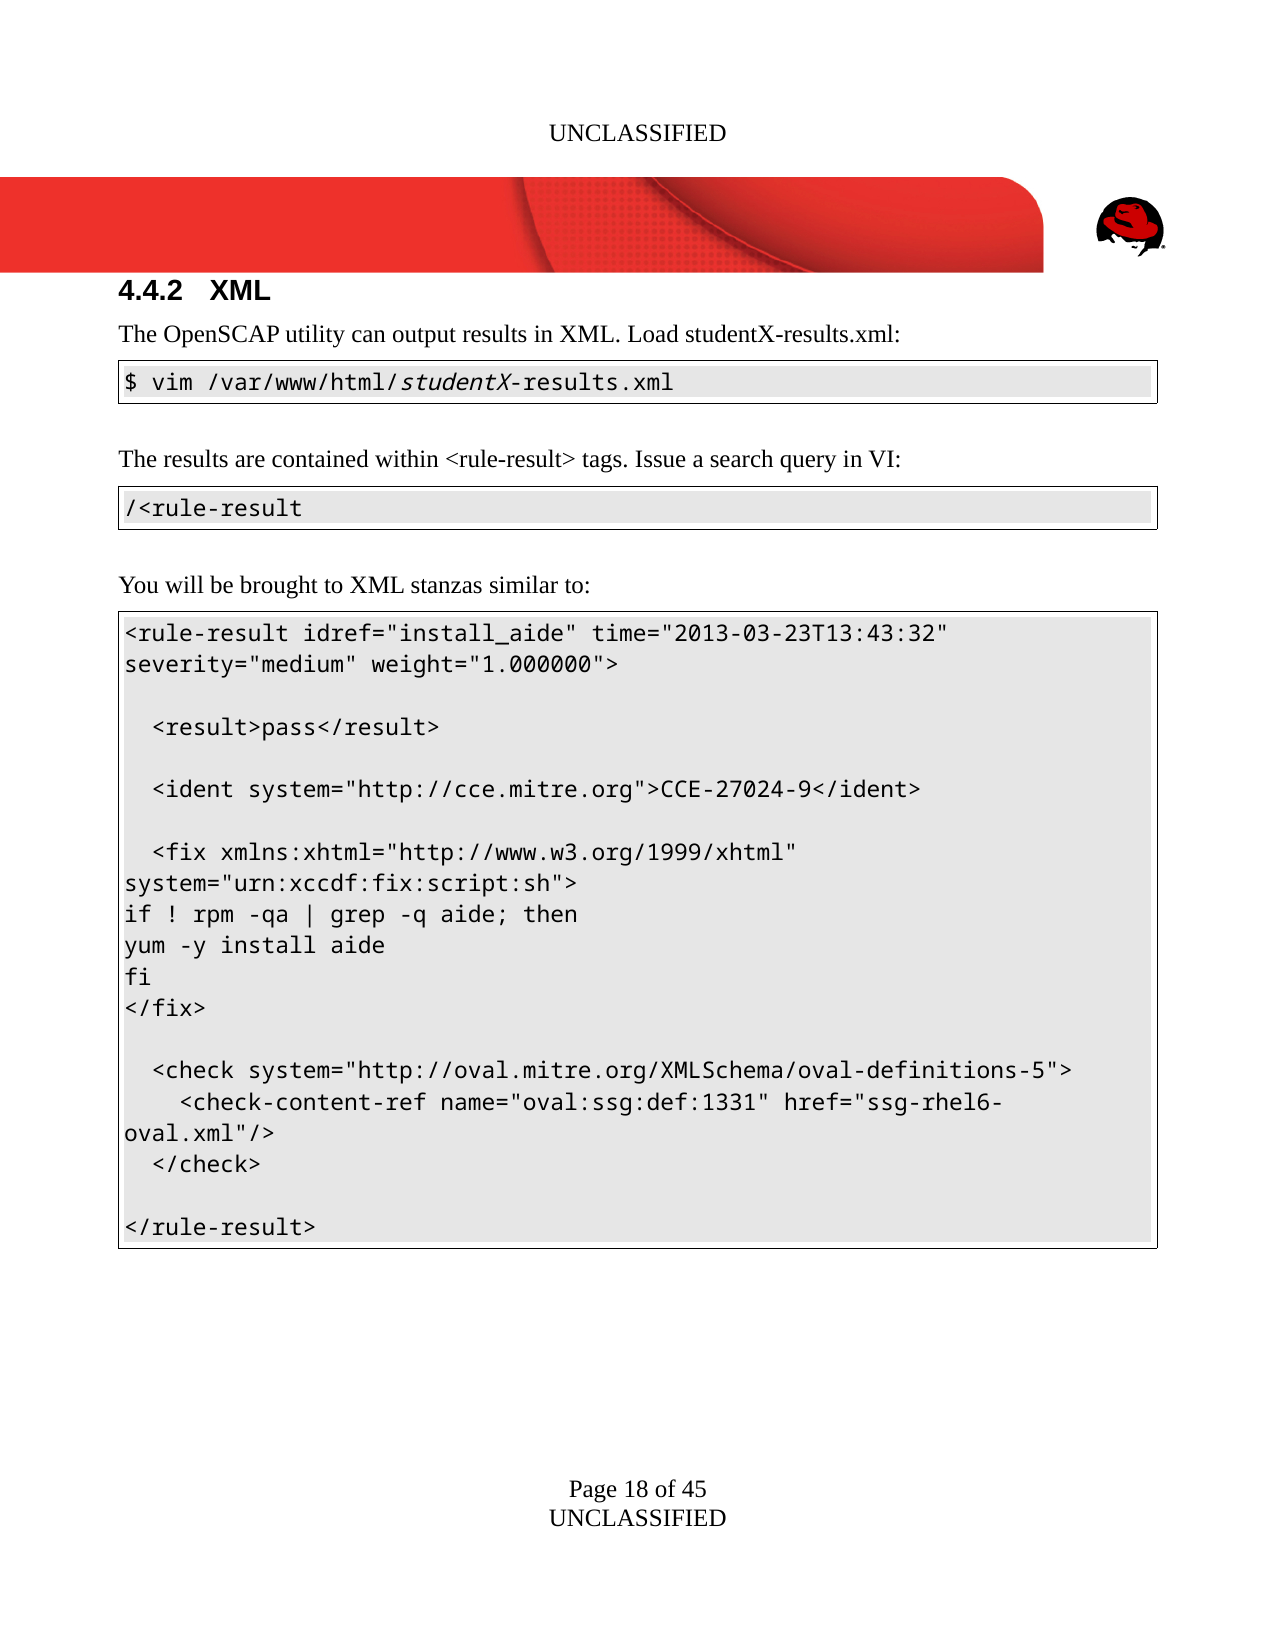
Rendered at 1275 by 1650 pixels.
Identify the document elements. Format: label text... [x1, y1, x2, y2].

picture [0, 177, 1170, 273]
table_header <rule-result idref="install_aide" time="2013-03-23T13:43:32" severity="medium" weight="1.000000"> <result>pass</result> <ident system="http://cce.mitre.org">CCE-27024-9</ident> <fix xmlns:xhtml="http://www.w3.org/1999/xhtml" system="urn:xccdf:fix:script:sh"> if ! rpm -qa | grep -q aide; then yum -y install aide fi </fix> <check system="http://oval.mitre.org/XMLSchema/oval-definitions-5"> <check-content-ref name="oval:ssg:def:1331" href="ssg-rhel6-oval.xml"/> </check> </rule-result> [119, 612, 1157, 1248]
text The OpenSCAP utility can output results in XML. Load studentX-results.xml: [118, 319, 1157, 348]
table_header /<rule-result [119, 487, 1157, 528]
text You will be brought to XML stanzas similar to: [118, 570, 1157, 598]
subtitle XML [118, 273, 1157, 306]
table_header $ vim /var/www/html/studentX-results.xml [119, 361, 1157, 403]
text The results are contained within <rule-result> tags. Issue a search query in VI: [118, 444, 1157, 473]
